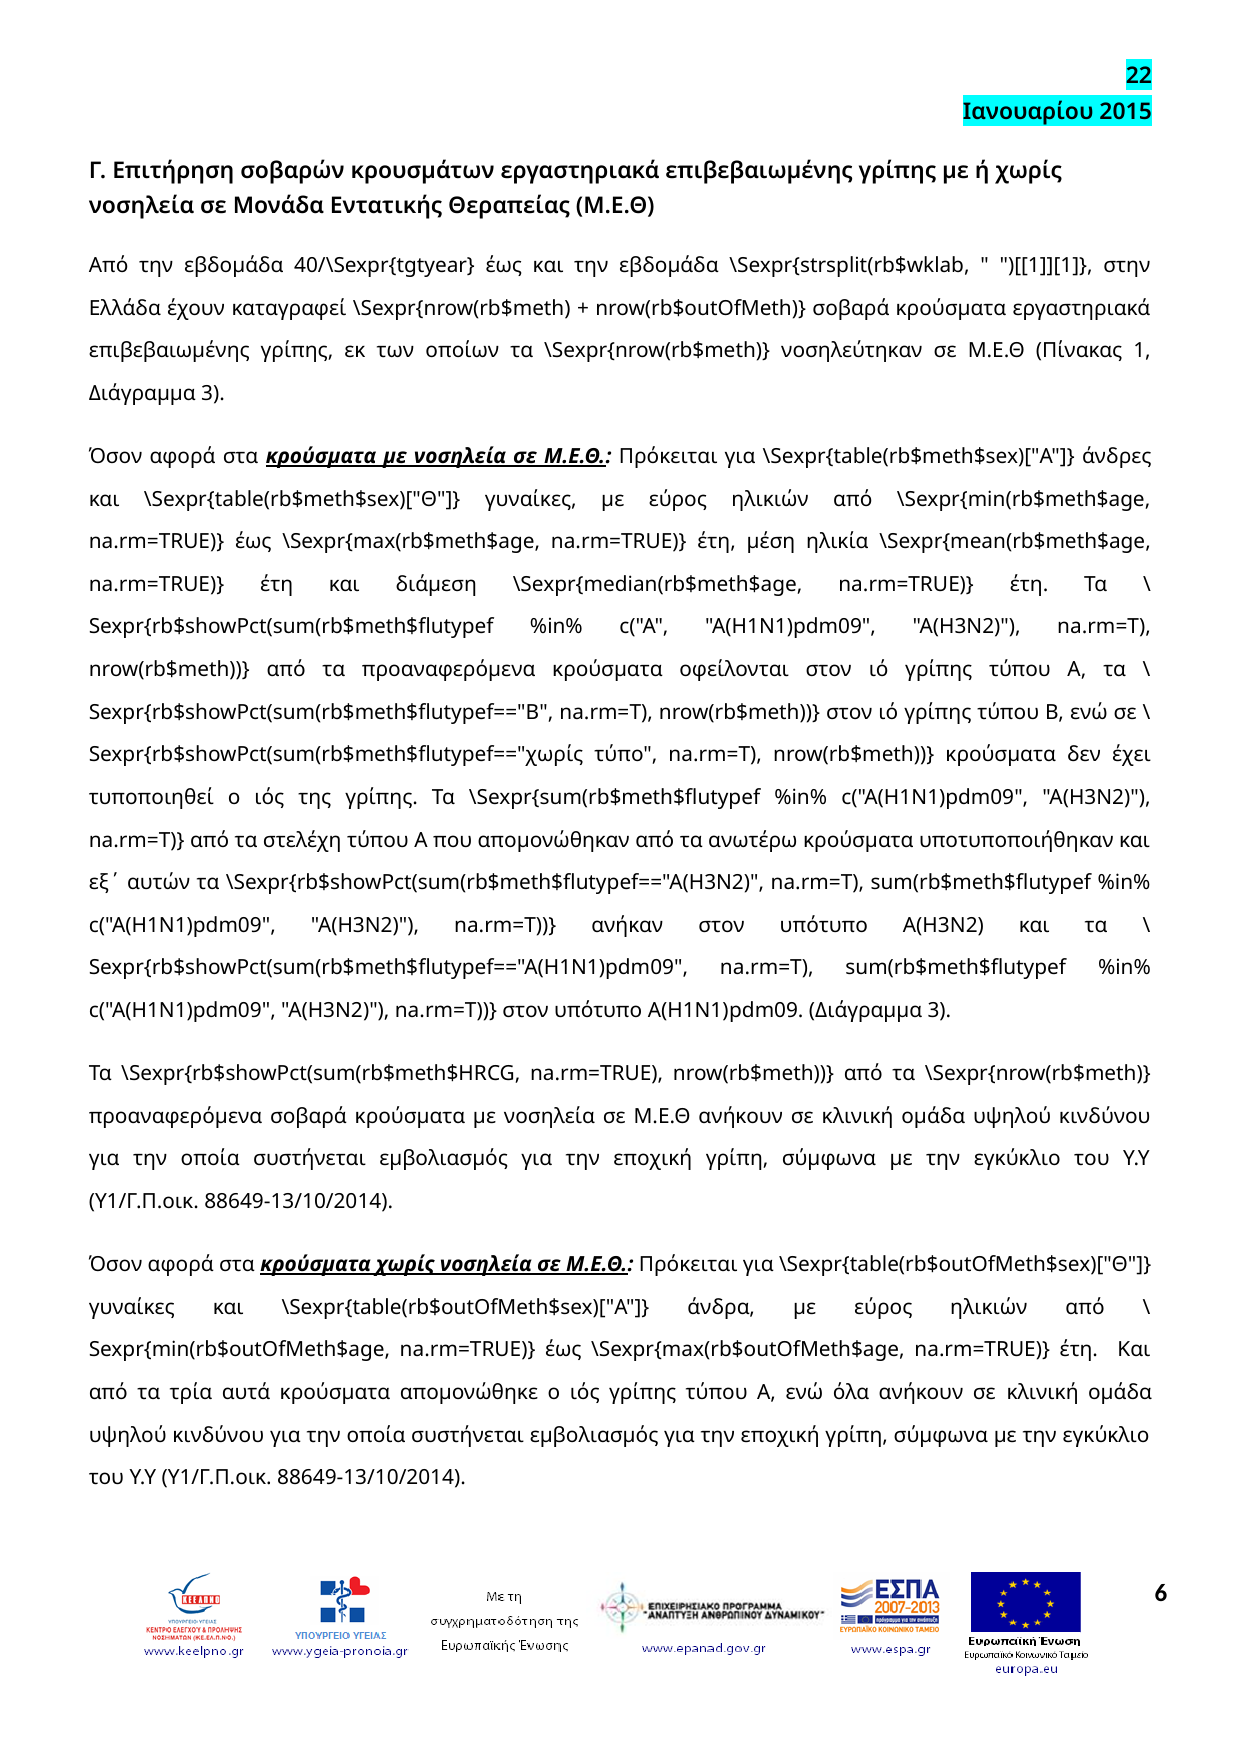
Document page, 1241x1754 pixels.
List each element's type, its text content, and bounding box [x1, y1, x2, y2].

text Όσον αφορά στα κρούσματα χωρίς νοσηλεία σε Μ.Ε.Θ.: Πρόκειται για \Sexpr{table(rb$outOfMeth$sex)["Θ"]} γυναίκες και \Sexpr{table(rb$outOfMeth$sex)["Α"]} άνδρα, με εύρος ηλικιών από \Sexpr{min(rb$outOfMeth$age, na.rm=TRUE)} έως \Sexpr{max(rb$outOfMeth$age, na.rm=TRUE)} έτη. Και από τα τρία αυτά κρούσματα απομονώθηκε ο ιός γρίπης τύπου Α, ενώ όλα ανήκουν σε κλινική ομάδα υψηλού κινδύνου για την οποία συστήνεται εμβολιασμός για την εποχική γρίπη, σύμφωνα με την εγκύκλιο του Υ.Υ (Υ1/Γ.Π.οικ. 88649-13/10/2014). [88, 1249, 1152, 1491]
subtitle Γ. Επιτήρηση σοβαρών κρουσμάτων εργαστηριακά επιβεβαιωμένης γρίπης με ή χωρίς νοσηλεία σε Μονάδα Εντατικής Θεραπείας (Μ.Ε.Θ) [88, 153, 1152, 221]
text Τα \Sexpr{rb$showPct(sum(rb$meth$HRCG, na.rm=TRUE), nrow(rb$meth))} από τα \Sexpr{nrow(rb$meth)} προαναφερόμενα σοβαρά κρούσματα με νοσηλεία σε Μ.Ε.Θ ανήκουν σε κλινική ομάδα υψηλού κινδύνου για την οποία συστήνεται εμβολιασμός για την εποχική γρίπη, σύμφωνα με την εγκύκλιο του Υ.Υ (Υ1/Γ.Π.οικ. 88649-13/10/2014). [88, 1058, 1152, 1214]
picture [137, 1564, 1103, 1681]
text Όσον αφορά στα κρούσματα με νοσηλεία σε Μ.Ε.Θ.: Πρόκειται για \Sexpr{table(rb$meth$sex)["Α"]} άνδρες και \Sexpr{table(rb$meth$sex)["Θ"]} γυναίκες, με εύρος ηλικιών από \Sexpr{min(rb$meth$age, na.rm=TRUE)} έως \Sexpr{max(rb$meth$age, na.rm=TRUE)} έτη, μέση ηλικία \Sexpr{mean(rb$meth$age, na.rm=TRUE)} έτη και διάμεση \Sexpr{median(rb$meth$age, na.rm=TRUE)} έτη. Τα \Sexpr{rb$showPct(sum(rb$meth$flutypef %in% c("A", "A(H1N1)pdm09", "A(H3N2)"), na.rm=T), nrow(rb$meth))} από τα προαναφερόμενα κρούσματα οφείλονται στον ιό γρίπης τύπου Α, τα \Sexpr{rb$showPct(sum(rb$meth$flutypef=="B", na.rm=T), nrow(rb$meth))} στον ιό γρίπης τύπου Β, ενώ σε \Sexpr{rb$showPct(sum(rb$meth$flutypef=="χωρίς τύπο", na.rm=T), nrow(rb$meth))} κρούσματα δεν έχει τυποποιηθεί ο ιός της γρίπης. Τα \Sexpr{sum(rb$meth$flutypef %in% c("A(H1N1)pdm09", "A(H3N2)"), na.rm=T)} από τα στελέχη τύπου Α που απομονώθηκαν από τα ανωτέρω κρούσματα υποτυποποιήθηκαν και εξ΄ αυτών τα \Sexpr{rb$showPct(sum(rb$meth$flutypef=="A(H3N2)", na.rm=T), sum(rb$meth$flutypef %in% c("A(H1N1)pdm09", "A(H3N2)"), na.rm=T))} ανήκαν στον υπότυπο Α(Η3Ν2) και τα \Sexpr{rb$showPct(sum(rb$meth$flutypef=="A(H1N1)pdm09", na.rm=T), sum(rb$meth$flutypef %in% c("A(H1N1)pdm09", "A(H3N2)"), na.rm=T))} στον υπότυπο Α(Η1Ν1)pdm09. (Διάγραμμα 3). [88, 441, 1152, 1023]
text Από την εβδομάδα 40/\Sexpr{tgtyear} έως και την εβδομάδα \Sexpr{strsplit(rb$wklab, " ")[[1]][1]}, στην Ελλάδα έχουν καταγραφεί \Sexpr{nrow(rb$meth) + nrow(rb$outOfMeth)} σοβαρά κρούσματα εργαστηριακά επιβεβαιωμένης γρίπης, εκ των οποίων τα \Sexpr{nrow(rb$meth)} νοσηλεύτηκαν σε Μ.Ε.Θ (Πίνακας 1, Διάγραμμα 3). [88, 250, 1152, 406]
